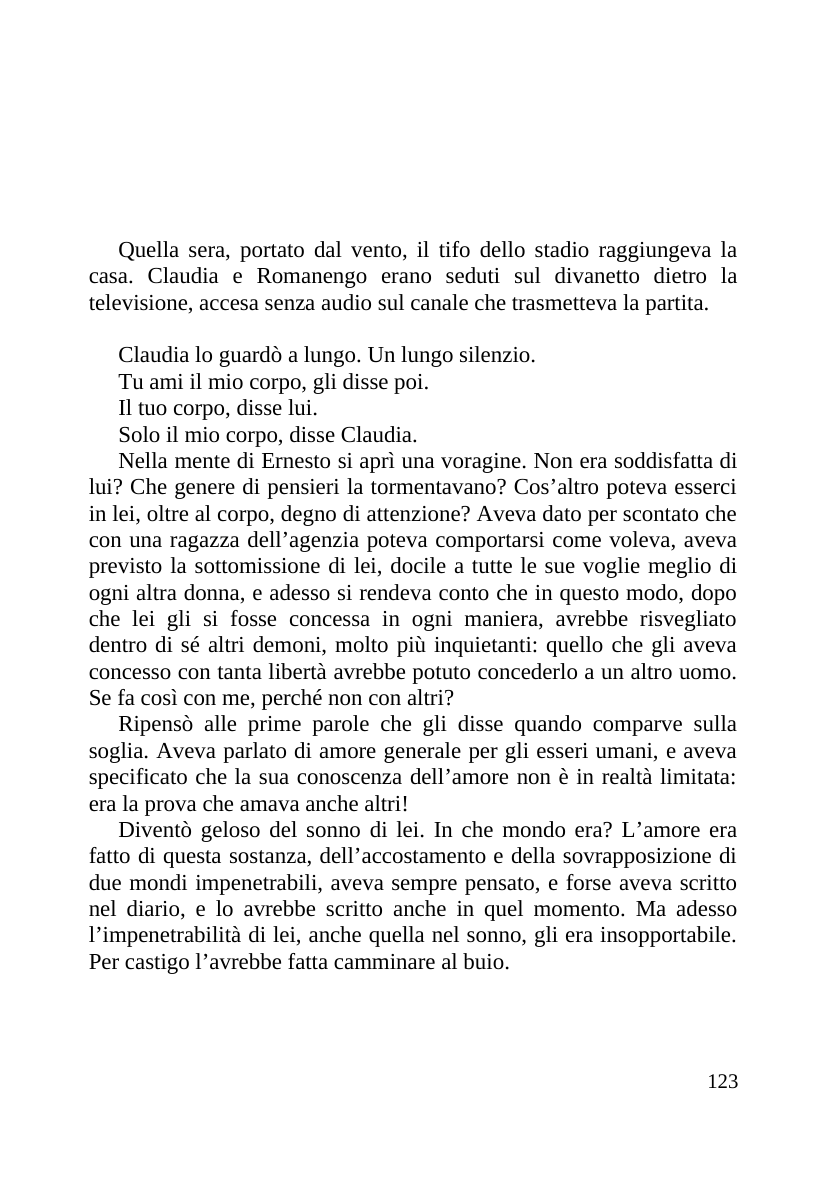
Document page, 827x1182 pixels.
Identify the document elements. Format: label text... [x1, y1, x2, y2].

text Claudia lo guardò a lungo. Un lungo silenzio. [88, 342, 738, 368]
text Ripensò alle prime parole che gli disse quando comparve sulla soglia. Aveva parlato di amore generale per gli esseri umani, e aveva specificato che la sua conoscenza dell’amore non è in realtà limitata: era la prova che amava anche altri! [88, 711, 738, 816]
text Il tuo corpo, disse lui. [88, 394, 738, 421]
text Tu ami il mio corpo, gli disse poi. [88, 368, 738, 394]
text Quella sera, portato dal vento, il tifo dello stadio raggiungeva la casa. Claudia e Romanengo erano seduti sul divanetto dietro la televisione, accesa senza audio sul canale che trasmetteva la partita. [88, 236, 738, 315]
text Nella mente di Ernesto si aprì una voragine. Non era soddisfatta di lui? Che genere di pensieri la tormentavano? Cos’altro poteva esserci in lei, oltre al corpo, degno di attenzione? Aveva dato per scontato che con una ragazza dell’agenzia poteva comportarsi come voleva, aveva previsto la sottomissione di lei, docile a tutte le sue voglie meglio di ogni altra donna, e adesso si rendeva conto che in questo modo, dopo che lei gli si fosse concessa in ogni maniera, avrebbe risvegliato dentro di sé altri demoni, molto più inquietanti: quello che gli aveva concesso con tanta libertà avrebbe potuto concederlo a un altro uomo. Se fa così con me, perché non con altri? [88, 447, 738, 711]
text Solo il mio corpo, disse Claudia. [88, 421, 738, 447]
text Diventò geloso del sonno di lei. In che mondo era? L’amore era fatto di questa sostanza, dell’accostamento e della sovrapposizione di due mondi impenetrabili, aveva sempre pensato, e forse aveva scritto nel diario, e lo avrebbe scritto anche in quel momento. Ma adesso l’impenetrabilità di lei, anche quella nel sonno, gli era insopportabile. Per castigo l’avrebbe fatta camminare al buio. [88, 816, 738, 974]
